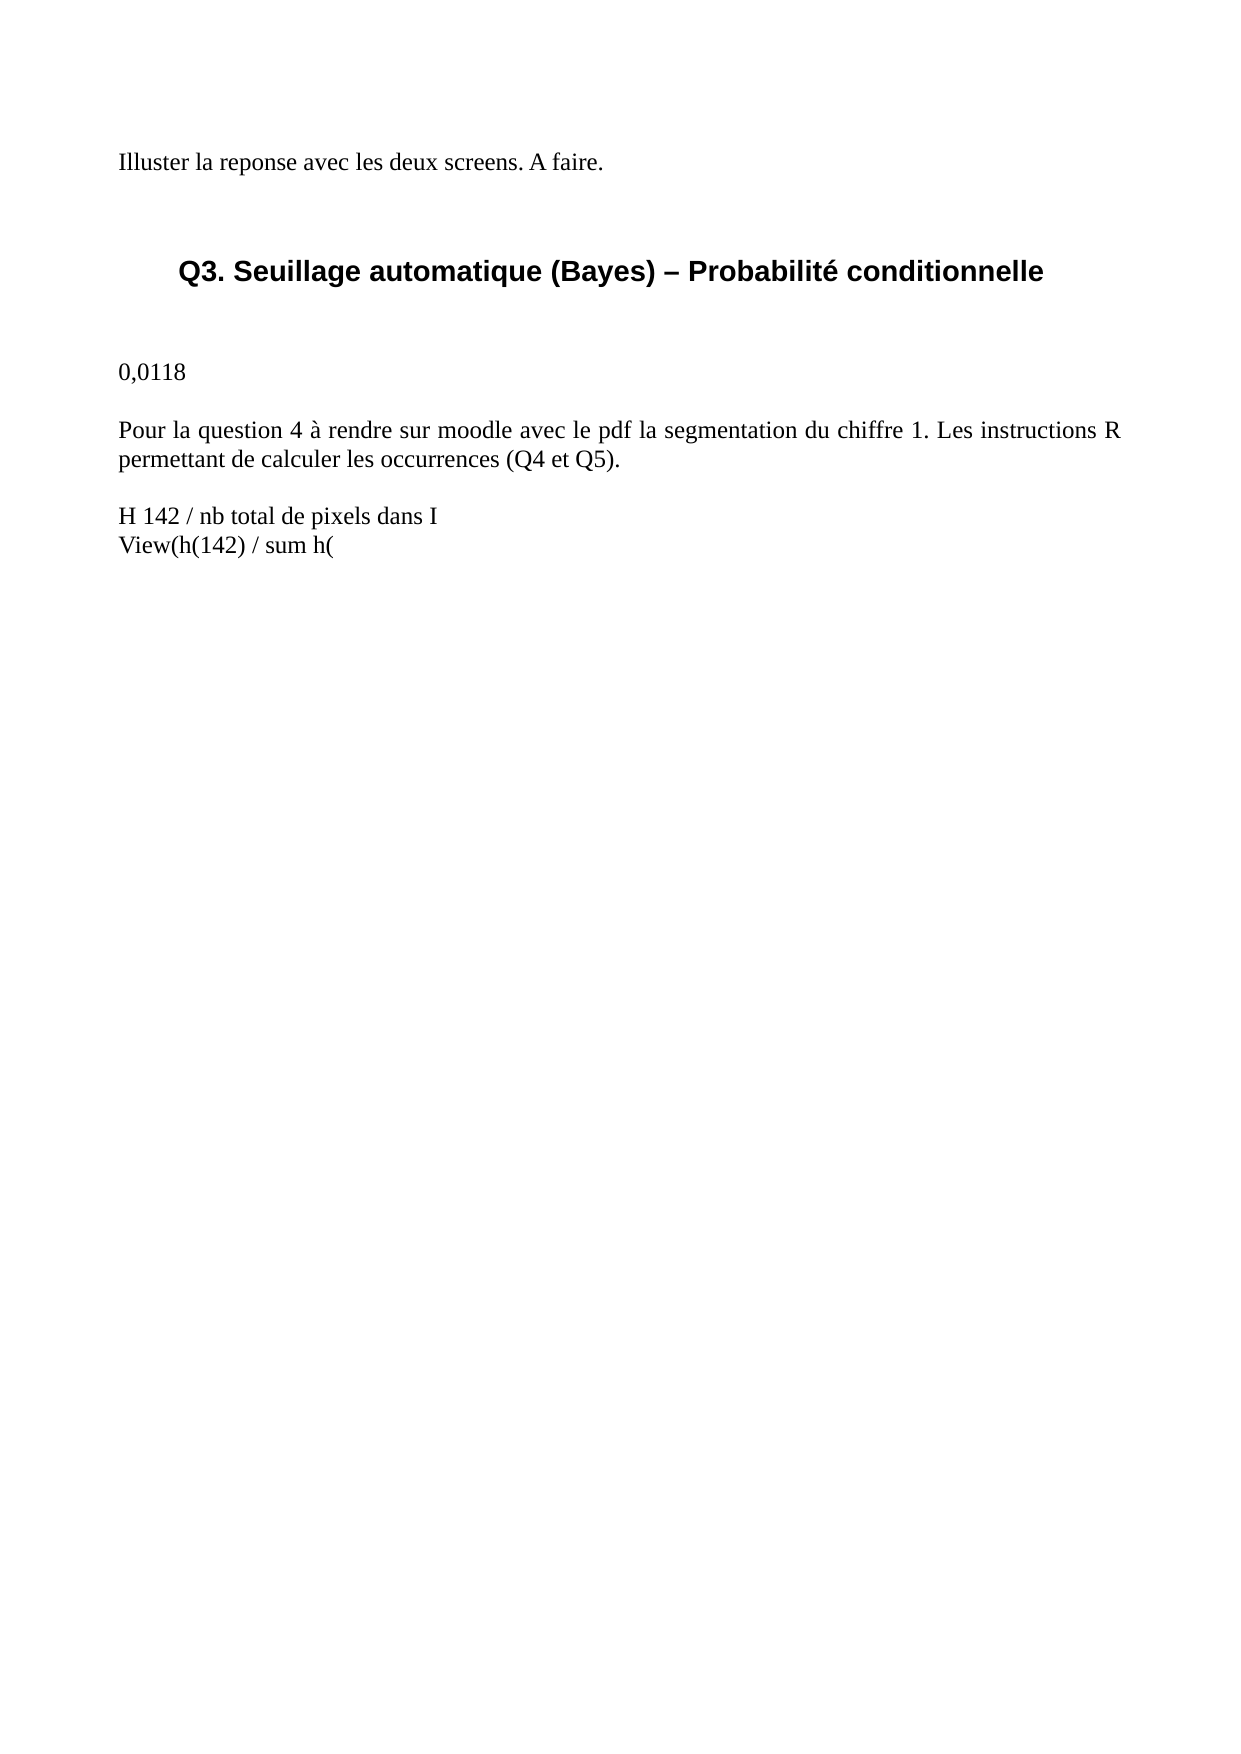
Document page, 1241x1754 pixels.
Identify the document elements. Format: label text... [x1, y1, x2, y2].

text 0,0118 [118, 357, 1122, 386]
text Illuster la reponse avec les deux screens. A faire. [118, 147, 1122, 176]
subtitle Q3. Seuillage automatique (Bayes) – Probabilité conditionnelle [118, 254, 1122, 287]
text View(h(142) / sum h( [118, 530, 1122, 559]
text H 142 / nb total de pixels dans I [118, 501, 1122, 530]
text Pour la question 4 à rendre sur moodle avec le pdf la segmentation du chiffre 1. Les instructions R permettant de calculer les occurrences (Q4 et Q5). [118, 415, 1122, 472]
